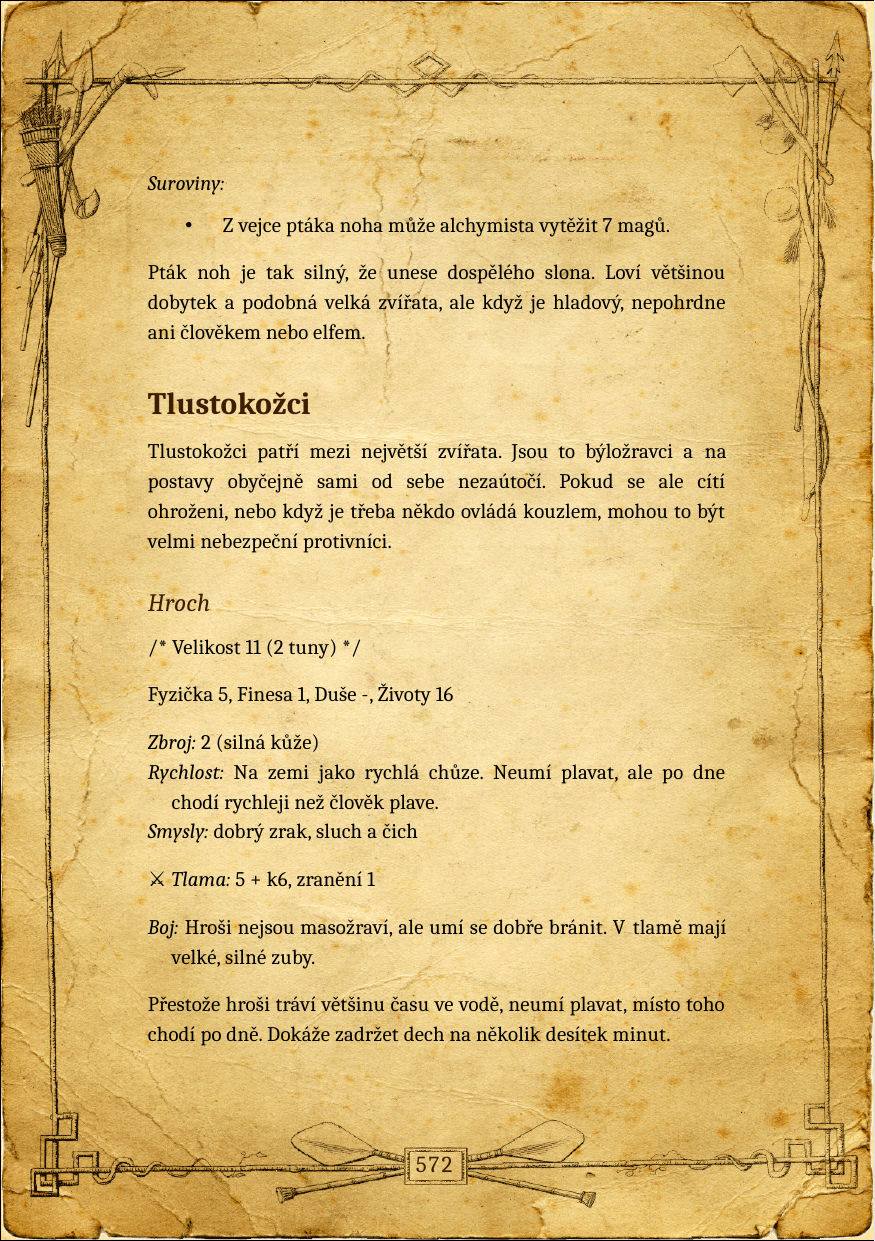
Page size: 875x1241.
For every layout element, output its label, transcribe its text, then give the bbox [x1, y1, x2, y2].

text Fyzička 5, Finesa 1, Duše -, Životy 16 [148, 683, 726, 707]
text Rychlost: Na zemi jako rychlá chůze. Neumí plavat, ale po dne chodí rychleji než člověk plave. [148, 760, 726, 814]
text Smysly: dobrý zrak, sluch a⁠ čich [148, 820, 726, 844]
text ⚔ Tlama: 5 + k6, zranění 1 [148, 868, 726, 892]
text Přestože hroši tráví většinu času ve vodě, neumí plavat, místo toho chodí po dně. Dokáže zadržet dech na několik desítek minut. [148, 993, 726, 1047]
text Pták noh je tak silný, že unese dospělého slona. Loví většinou dobytek a⁠ podobná velká zvířata, ale když je hladový, nepohrdne ani člověkem nebo elfem. [148, 261, 726, 345]
subtitle Tlustokožci [148, 386, 726, 422]
picture [1, 1, 874, 1240]
text Zbroj: 2 (silná kůže) [148, 731, 726, 754]
text Tlustokožci patří mezi největší zvířata. Jsou to býložravci a⁠ na postavy obyčejně sami od sebe nezaútočí. Pokud se ale cítí ohroženi, nebo když je třeba někdo ovládá kouzlem, mohou to být velmi nebezpeční protivníci. [148, 440, 726, 553]
subtitle Hroch [148, 589, 726, 618]
text Suroviny: [148, 172, 726, 196]
text /* Velikost 11 (2 tuny) */ [148, 635, 726, 659]
text Boj: Hroši nejsou masožraví, ale umí se dobře bránit. V⁠ tlamě mají velké, silné zuby. [148, 915, 726, 969]
list Z⁠ vejce ptáka noha může alchymista vytěžit 7 magů. [185, 213, 726, 237]
